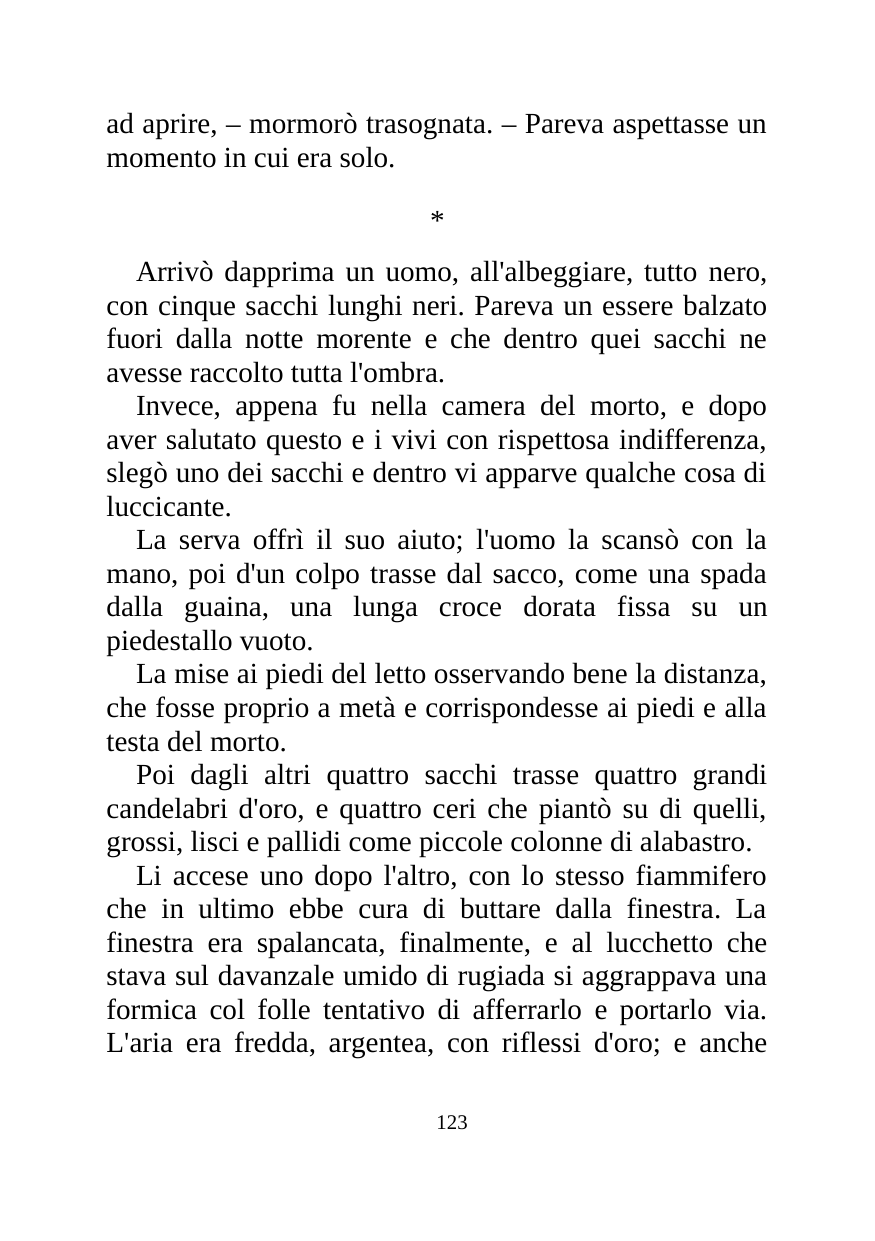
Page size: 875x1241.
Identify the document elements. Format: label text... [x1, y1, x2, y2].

text La serva offrì il suo aiuto; l'uomo la scansò con la mano, poi d'un colpo trasse dal sacco, come una spada dalla guaina, una lunga croce dorata fissa su un piedestallo vuoto. [106, 522, 768, 657]
text Invece, appena fu nella camera del morto, e dopo aver salutato questo e i vivi con rispettosa indifferenza, slegò uno dei sacchi e dentro vi apparve qualche cosa di luccicante. [106, 388, 768, 522]
text Poi dagli altri quattro sacchi trasse quattro grandi candelabri d'oro, e quattro ceri che piantò su di quelli, grossi, lisci e pallidi come piccole colonne di alabastro. [106, 757, 768, 858]
text * [106, 203, 768, 236]
text Li accese uno dopo l'altro, con lo stesso fiammifero che in ultimo ebbe cura di buttare dalla finestra. La finestra era spalancata, finalmente, e al lucchetto che stava sul davanzale umido di rugiada si aggrappava una formica col folle tentativo di afferrarlo e portarlo via. L'aria era fredda, argentea, con riflessi d'oro; e anche [106, 858, 768, 1059]
text Arrivò dapprima un uomo, all'albeggiare, tutto nero, con cinque sacchi lunghi neri. Pareva un essere balzato fuori dalla notte morente e che dentro quei sacchi ne avesse raccolto tutta l'ombra. [106, 254, 768, 388]
text La mise ai piedi del letto osservando bene la distanza, che fosse proprio a metà e corrispondesse ai piedi e alla testa del morto. [106, 657, 768, 757]
text ad aprire, – mormorò trasognata. – Pareva aspettasse un momento in cui era solo. [106, 106, 768, 173]
